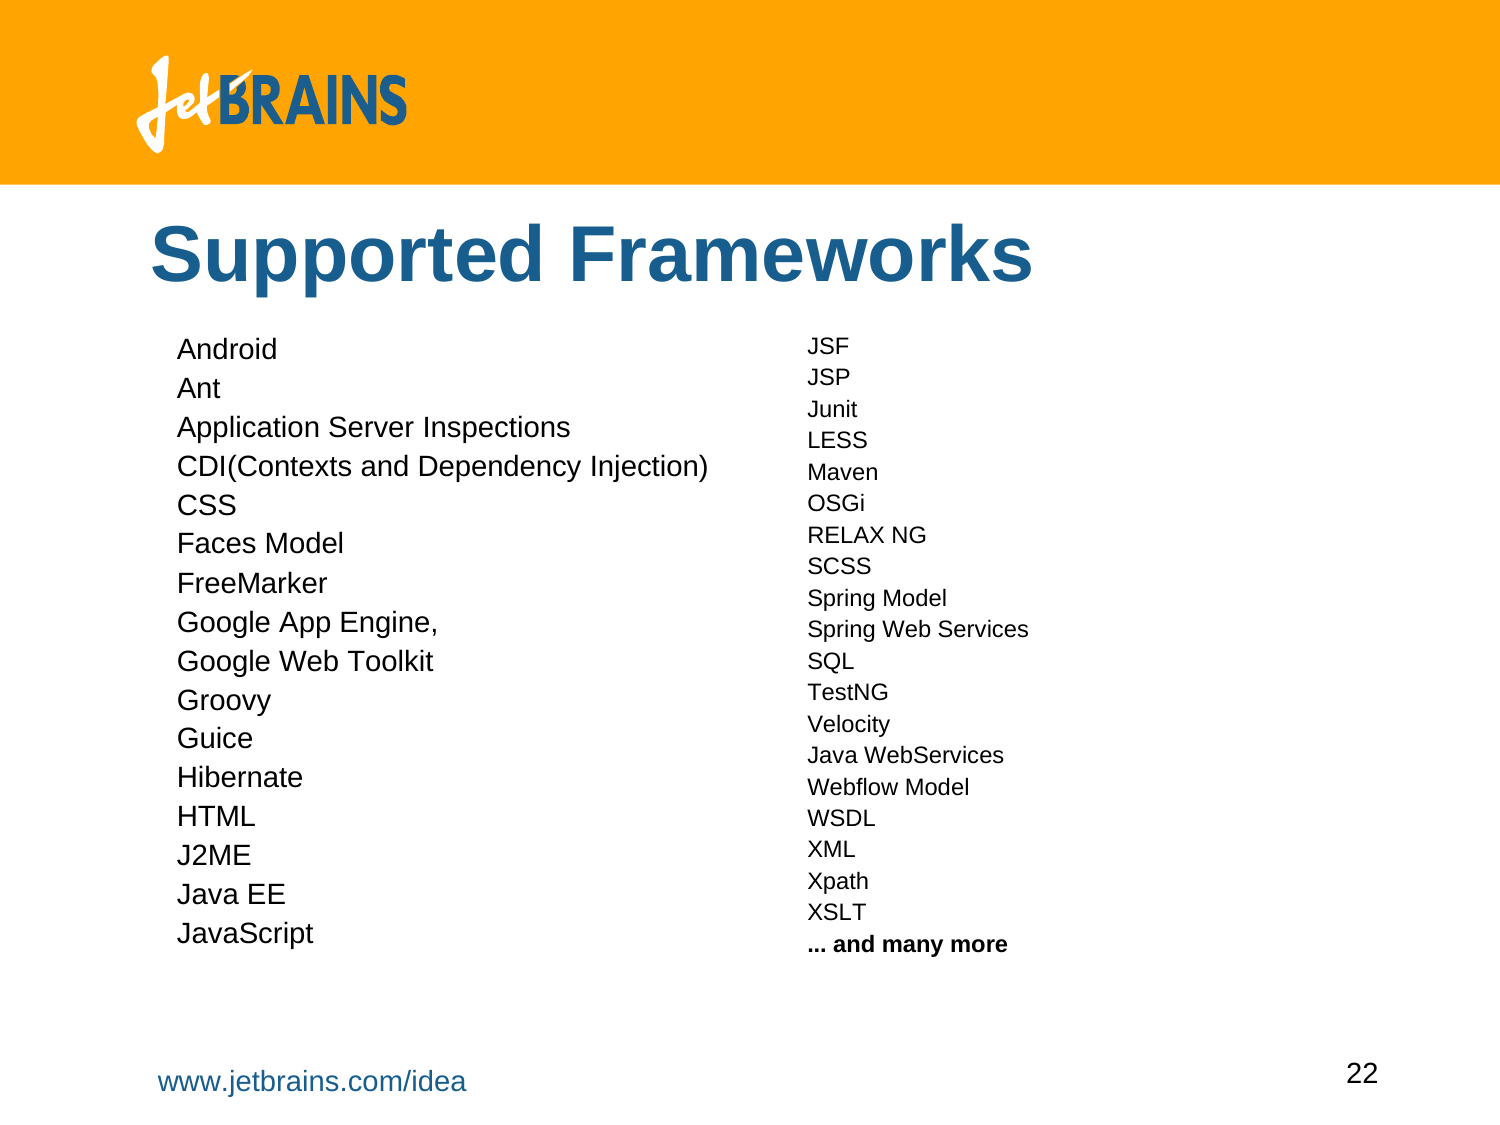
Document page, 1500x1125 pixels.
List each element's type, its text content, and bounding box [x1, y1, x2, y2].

title Supported Frameworks [135, 194, 1377, 305]
list Android Ant Application Server Inspections CDI(Contexts and Dependency Injection) CSS Faces Model FreeMarker Google App Engine, Google Web Toolkit Groovy Guice Hibernate HTML J2ME Java EE JavaScript [135, 326, 741, 979]
list JSF JSP Junit LESS Maven OSGi RELAX NG SCSS Spring Model Spring Web Services SQL TestNG Velocity Java WebServices Webflow Model WSDL XML Xpath XSLT ... and many more [771, 326, 1377, 979]
